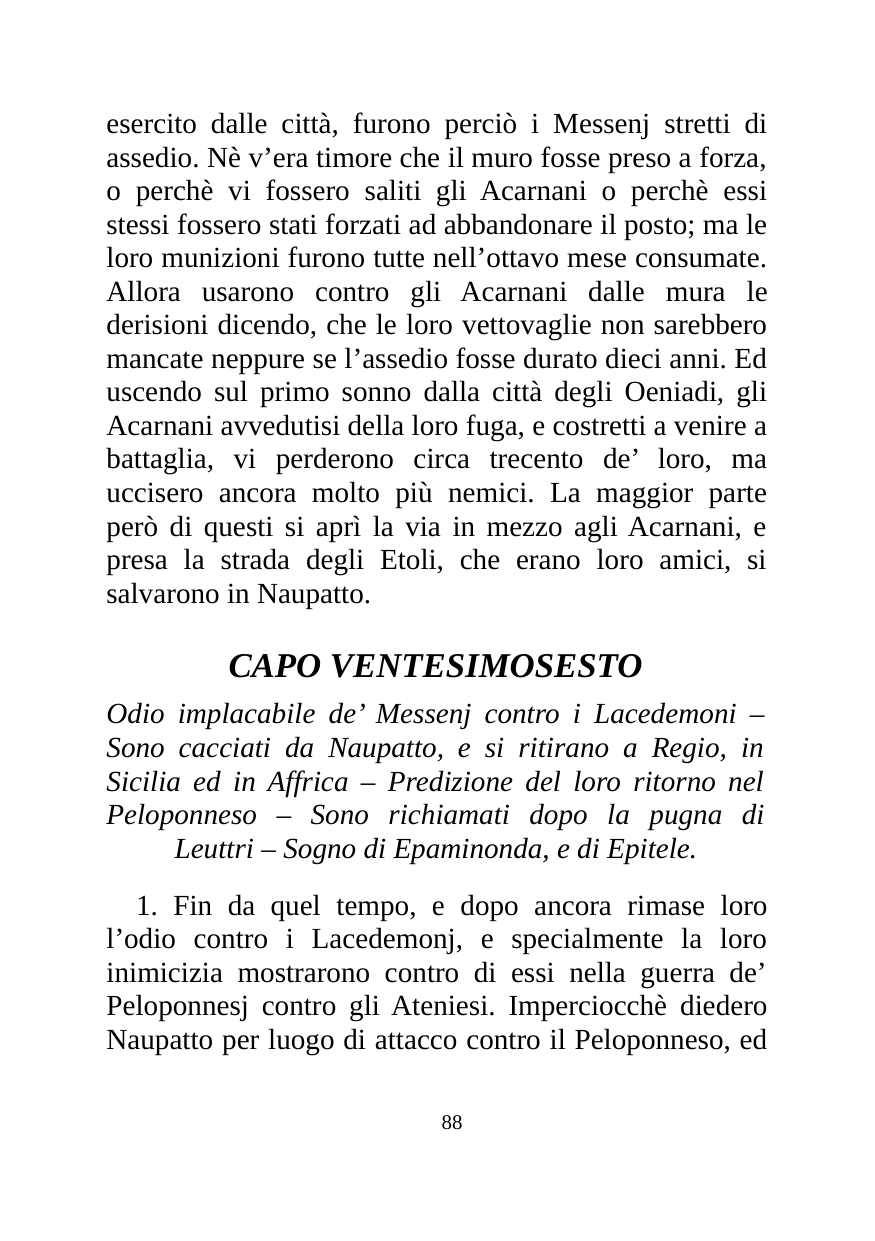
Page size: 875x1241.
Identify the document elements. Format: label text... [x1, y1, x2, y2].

text Odio implacabile de’ Messenj contro i Lacedemoni – Sono cacciati da Naupatto, e si ritirano a Regio, in Sicilia ed in Affrica – Predizione del loro ritorno nel Peloponneso – Sono richiamati dopo la pugna di Leuttri – Sogno di Epaminonda, e di Epitele. [106, 697, 768, 864]
subtitle CAPO VENTESIMOSESTO [106, 645, 768, 685]
text esercito dalle città, furono perciò i Messenj stretti di assedio. Nè v’era timore che il muro fosse preso a forza, o perchè vi fossero saliti gli Acarnani o perchè essi stessi fossero stati forzati ad abbandonare il posto; ma le loro munizioni furono tutte nell’ottavo mese consumate. Allora usarono contro gli Acarnani dalle mura le derisioni dicendo, che le loro vettovaglie non sarebbero mancate neppure se l’assedio fosse durato dieci anni. Ed uscendo sul primo sonno dalla città degli Oeniadi, gli Acarnani avvedutisi della loro fuga, e costretti a venire a battaglia, vi perderono circa trecento de’ loro, ma uccisero ancora molto più nemici. La maggior parte però di questi si aprì la via in mezzo agli Acarnani, e presa la strada degli Etoli, che erano loro amici, si salvarono in Naupatto. [106, 106, 768, 609]
text 1. Fin da quel tempo, e dopo ancora rimase loro l’odio contro i Lacedemonj, e specialmente la loro inimicizia mostrarono contro di essi nella guerra de’ Peloponnesj contro gli Ateniesi. Imperciocchè diedero Naupatto per luogo di attacco contro il Peloponneso, ed [106, 888, 768, 1056]
